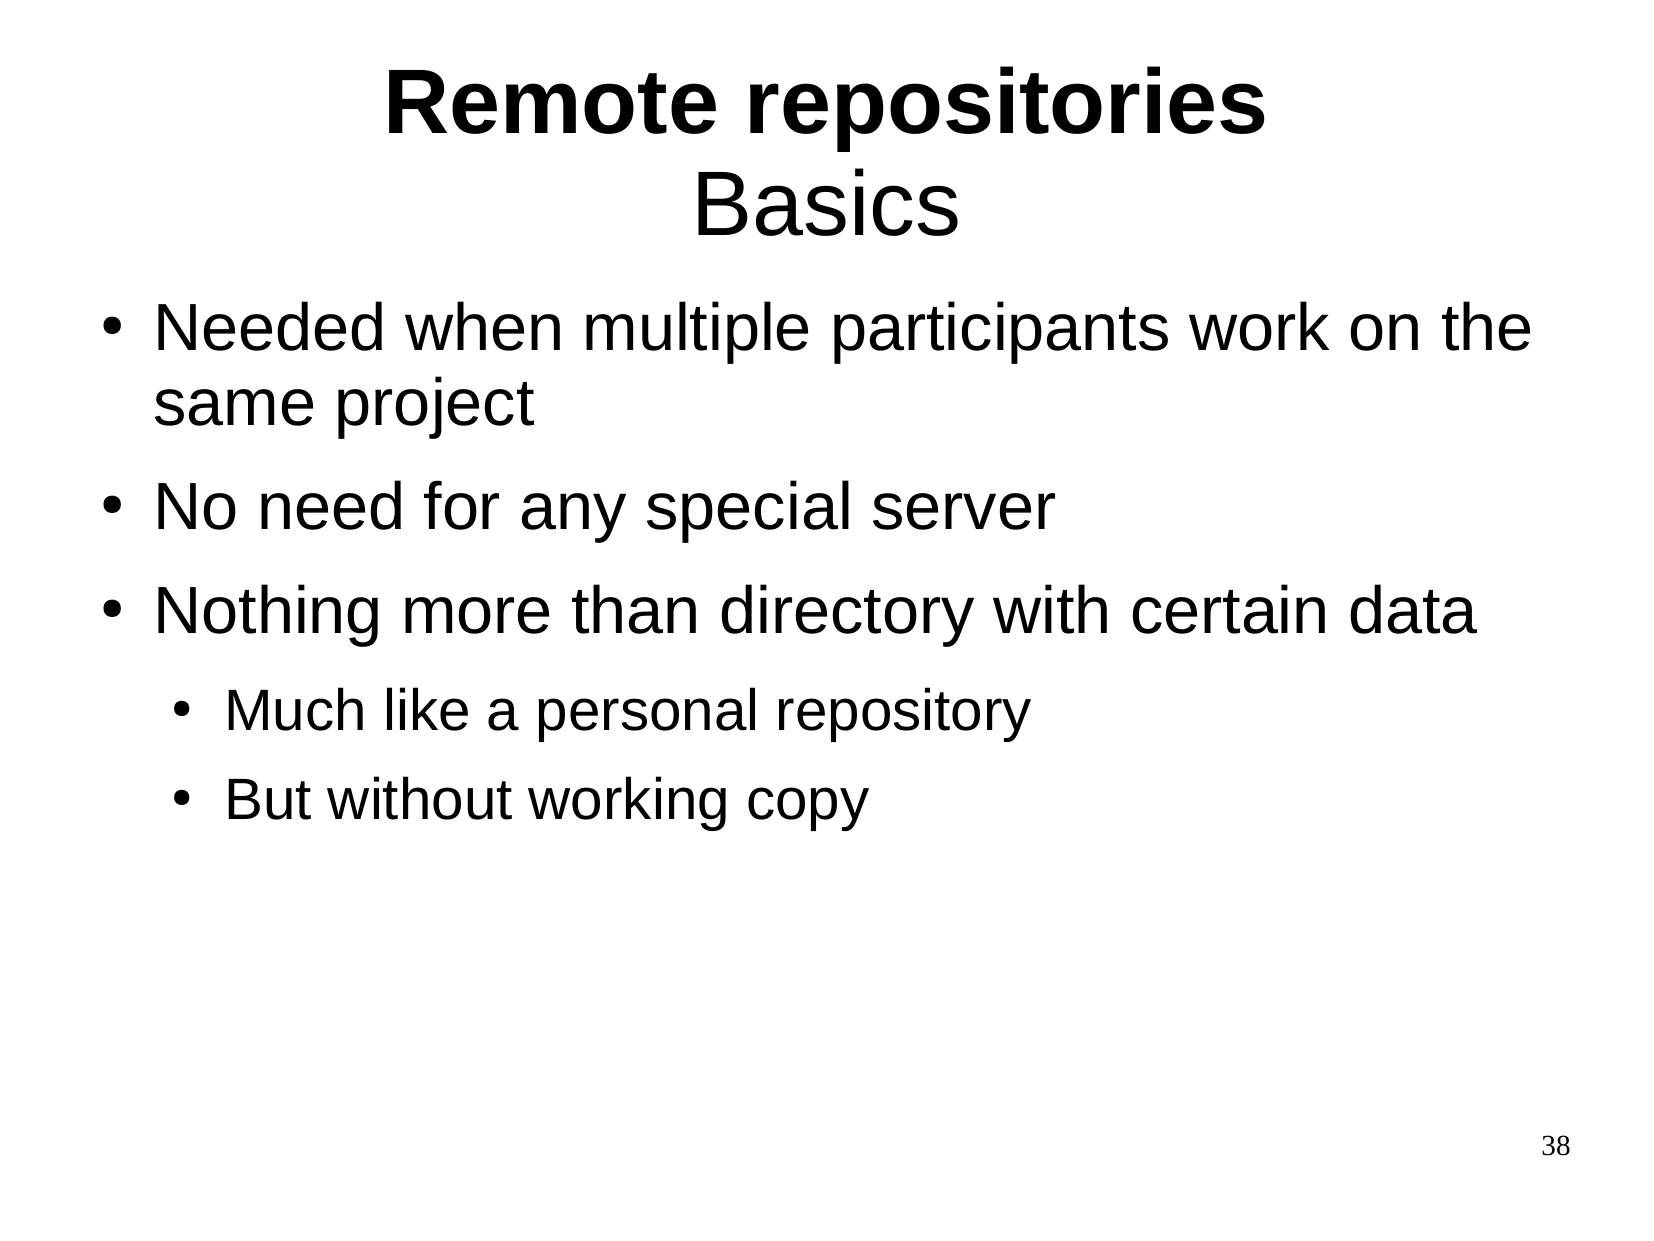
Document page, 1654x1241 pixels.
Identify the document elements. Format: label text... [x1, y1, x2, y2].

title Remote repositories Basics [82, 49, 1571, 257]
list Needed when multiple participants work on the same project No need for any special server Nothing more than directory with certain data Much like a personal repository But without working copy [82, 290, 1571, 1010]
